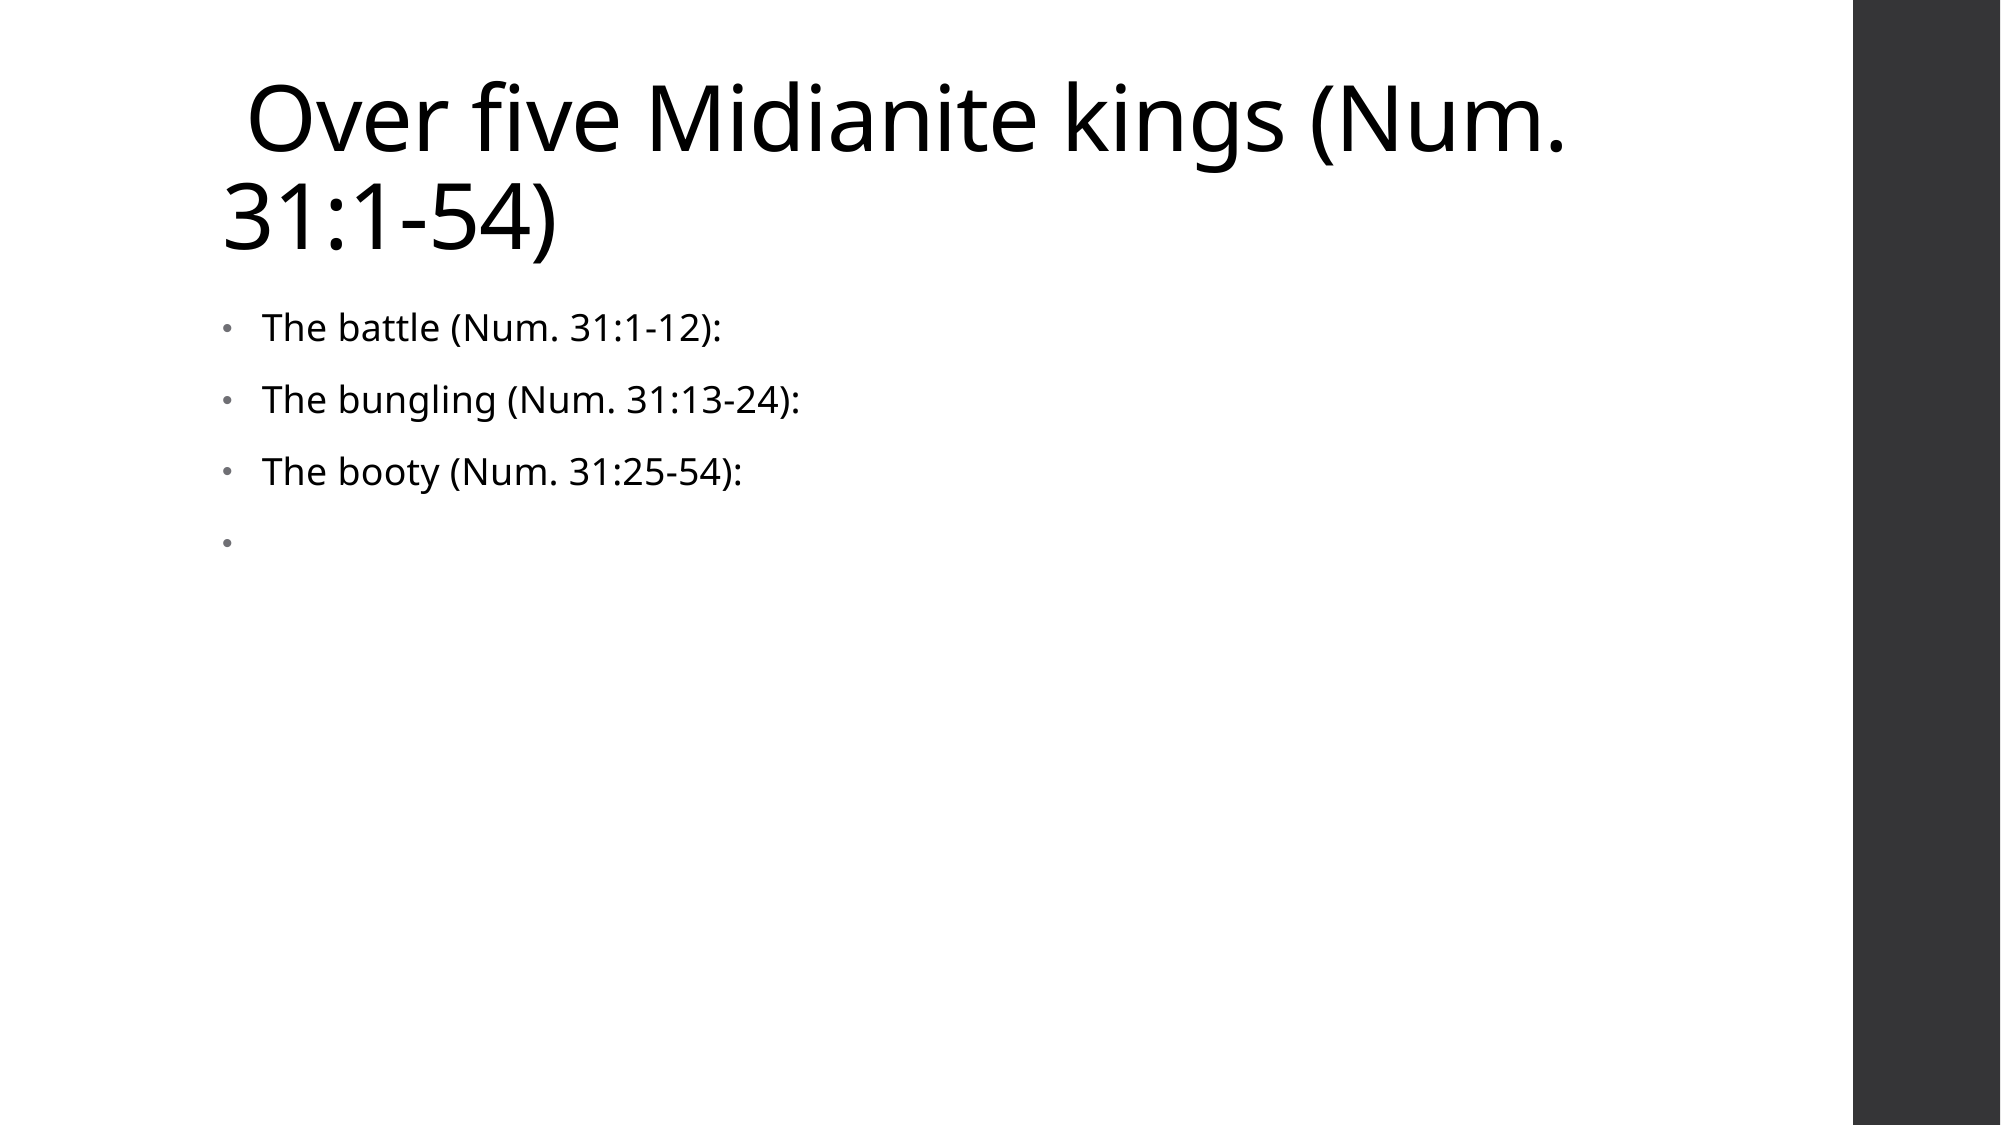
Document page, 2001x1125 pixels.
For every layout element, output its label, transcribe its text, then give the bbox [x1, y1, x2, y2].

title Over five Midianite kings (Num. 31:1-54) [206, 60, 1797, 278]
list The battle (Num. 31:1-12): The bungling (Num. 31:13-24): The booty (Num. 31:25-54): [206, 299, 1617, 1014]
